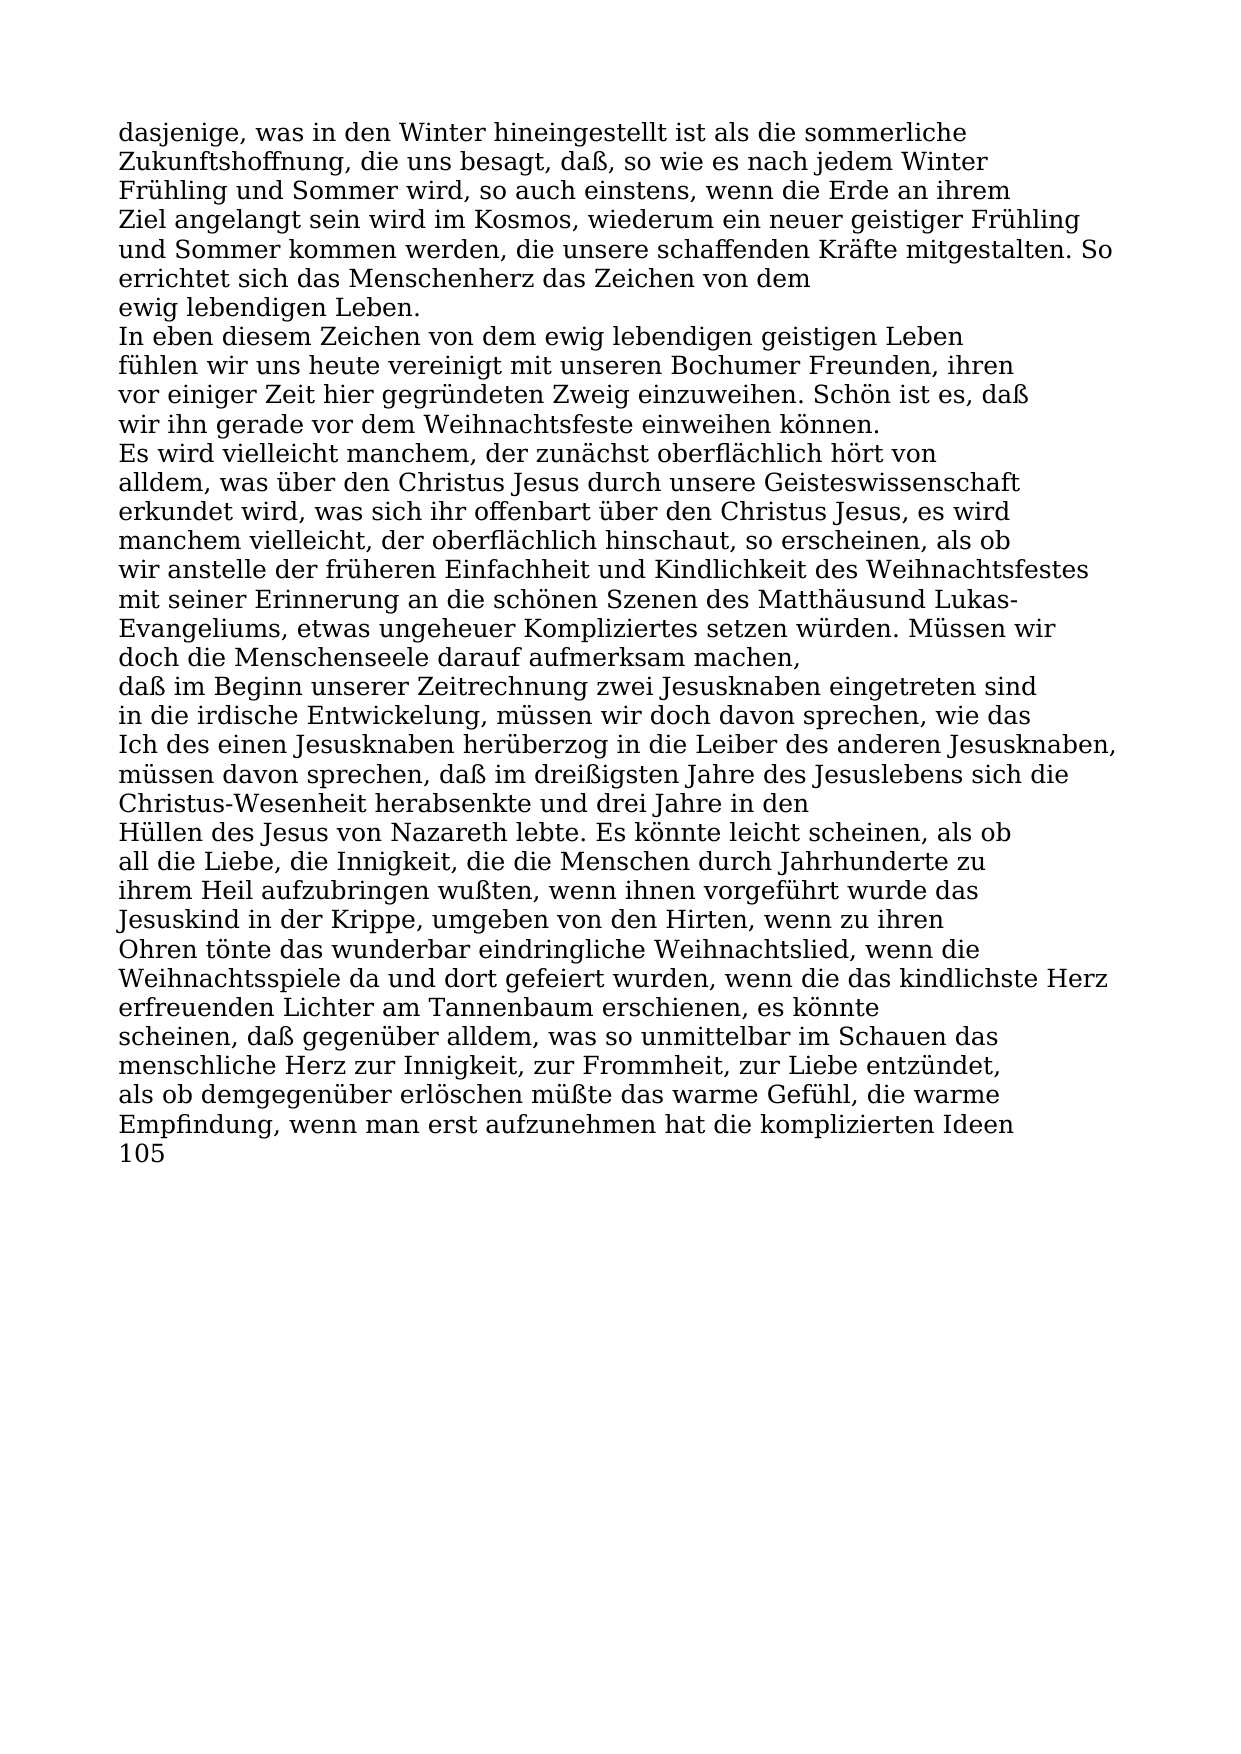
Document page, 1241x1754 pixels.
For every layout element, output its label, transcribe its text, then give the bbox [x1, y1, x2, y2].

text 105 [118, 1139, 1122, 1168]
text Es wird vielleicht manchem, der zunächst oberflächlich hört von [118, 439, 1122, 468]
text wir anstelle der früheren Einfachheit und Kindlichkeit des Weihnachtsfestes mit seiner Erinnerung an die schönen Szenen des Matthäusund Lukas-Evangeliums, etwas ungeheuer Kompliziertes setzen würden. Müssen wir doch die Menschenseele darauf aufmerksam machen, [118, 556, 1122, 672]
text menschliche Herz zur Innigkeit, zur Frommheit, zur Liebe entzündet, [118, 1051, 1122, 1081]
text dasjenige, was in den Winter hineingestellt ist als die sommerliche Zukunftshoffnung, die uns besagt, daß, so wie es nach jedem Winter [118, 118, 1122, 176]
text wir ihn gerade vor dem Weihnachtsfeste einweihen können. [118, 410, 1122, 439]
text erkundet wird, was sich ihr offenbart über den Christus Jesus, es wird [118, 497, 1122, 526]
text Ziel angelangt sein wird im Kosmos, wiederum ein neuer geistiger Frühling und Sommer kommen werden, die unsere schaffenden Kräfte mitgestalten. So errichtet sich das Menschenherz das Zeichen von dem [118, 206, 1122, 293]
text Weihnachtsspiele da und dort gefeiert wurden, wenn die das kindlichste Herz erfreuenden Lichter am Tannenbaum erschienen, es könnte [118, 964, 1122, 1022]
text Hüllen des Jesus von Nazareth lebte. Es könnte leicht scheinen, als ob [118, 818, 1122, 847]
text Frühling und Sommer wird, so auch einstens, wenn die Erde an ihrem [118, 176, 1122, 206]
text Ich des einen Jesusknaben herüberzog in die Leiber des anderen Jesusknaben, müssen davon sprechen, daß im dreißigsten Jahre des Jesuslebens sich die Christus-Wesenheit herabsenkte und drei Jahre in den [118, 731, 1122, 818]
text all die Liebe, die Innigkeit, die die Menschen durch Jahrhunderte zu [118, 847, 1122, 876]
text Jesuskind in der Krippe, umgeben von den Hirten, wenn zu ihren [118, 906, 1122, 935]
text ihrem Heil aufzubringen wußten, wenn ihnen vorgeführt wurde das [118, 876, 1122, 906]
text manchem vielleicht, der oberflächlich hinschaut, so erscheinen, als ob [118, 526, 1122, 556]
text daß im Beginn unserer Zeitrechnung zwei Jesusknaben eingetreten sind [118, 672, 1122, 701]
text fühlen wir uns heute vereinigt mit unseren Bochumer Freunden, ihren [118, 351, 1122, 381]
text in die irdische Entwickelung, müssen wir doch davon sprechen, wie das [118, 701, 1122, 731]
text Empfindung, wenn man erst aufzunehmen hat die komplizierten Ideen [118, 1110, 1122, 1139]
text Ohren tönte das wunderbar eindringliche Weihnachtslied, wenn die [118, 935, 1122, 964]
text als ob demgegenüber erlöschen müßte das warme Gefühl, die warme [118, 1081, 1122, 1110]
text ewig lebendigen Leben. [118, 293, 1122, 322]
text alldem, was über den Christus Jesus durch unsere Geisteswissenschaft [118, 468, 1122, 497]
text scheinen, daß gegenüber alldem, was so unmittelbar im Schauen das [118, 1022, 1122, 1051]
text In eben diesem Zeichen von dem ewig lebendigen geistigen Leben [118, 322, 1122, 351]
text vor einiger Zeit hier gegründeten Zweig einzuweihen. Schön ist es, daß [118, 381, 1122, 410]
